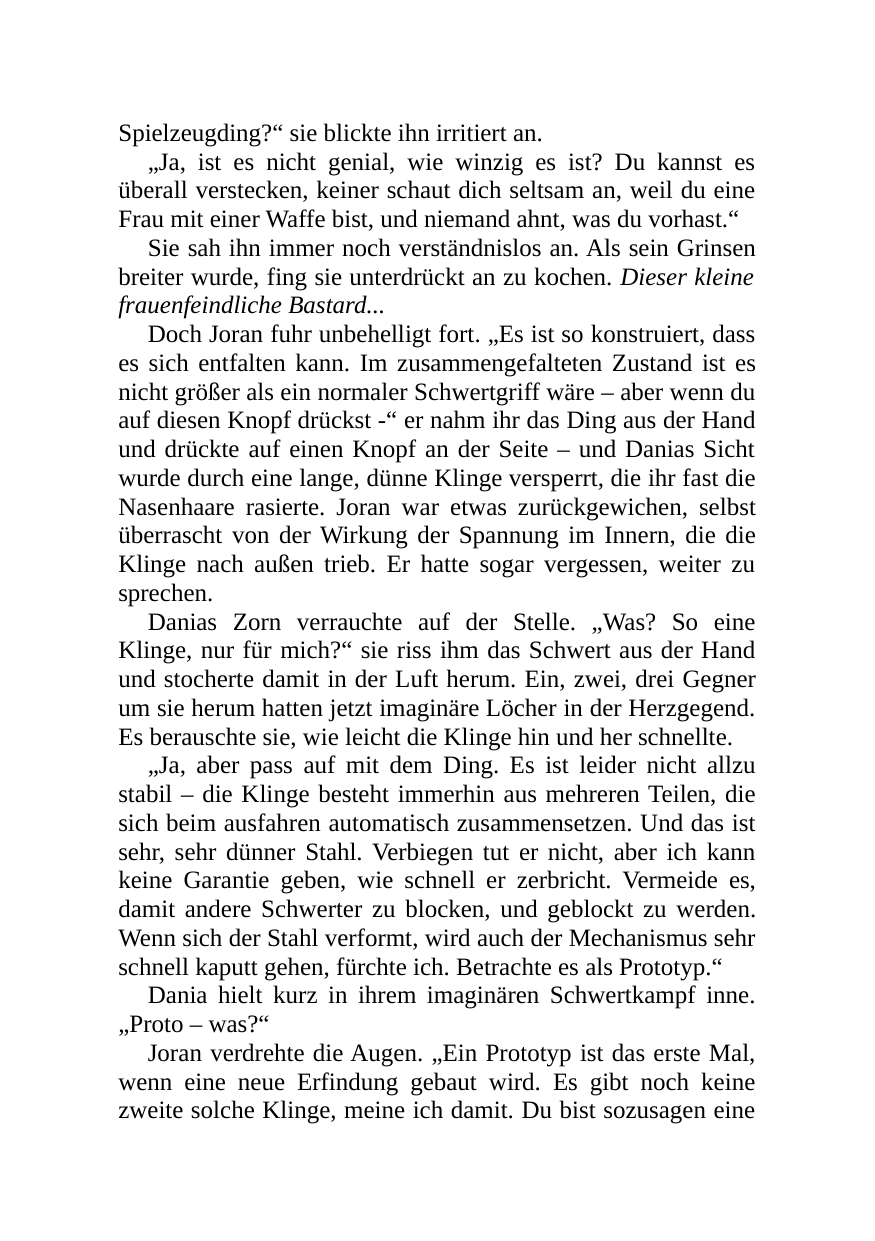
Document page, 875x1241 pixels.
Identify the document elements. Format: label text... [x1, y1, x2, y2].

text Dania hielt kurz in ihrem imaginären Schwertkampf inne. „Proto – was?“ [118, 981, 756, 1038]
text „Ja, aber pass auf mit dem Ding. Es ist leider nicht allzu stabil – die Klinge besteht immerhin aus mehreren Teilen, die sich beim ausfahren automatisch zusammensetzen. Und das ist sehr, sehr dünner Stahl. Verbiegen tut er nicht, aber ich kann keine Garantie geben, wie schnell er zerbricht. Vermeide es, damit andere Schwerter zu blocken, und geblockt zu werden. Wenn sich der Stahl verformt, wird auch der Mechanismus sehr schnell kaputt gehen, fürchte ich. Betrachte es als Prototyp.“ [118, 751, 756, 981]
text Spielzeugding?“ sie blickte ihn irritiert an. [118, 118, 756, 147]
text Joran verdrehte die Augen. „Ein Prototyp ist das erste Mal, wenn eine neue Erfindung gebaut wird. Es gibt noch keine zweite solche Klinge, meine ich damit. Du bist sozusagen eine [118, 1038, 756, 1124]
text Doch Joran fuhr unbehelligt fort. „Es ist so konstruiert, dass es sich entfalten kann. Im zusammengefalteten Zustand ist es nicht größer als ein normaler Schwertgriff wäre – aber wenn du auf diesen Knopf drückst -“ er nahm ihr das Ding aus der Hand und drückte auf einen Knopf an der Seite – und Danias Sicht wurde durch eine lange, dünne Klinge versperrt, die ihr fast die Nasenhaare rasierte. Joran war etwas zurückgewichen, selbst überrascht von der Wirkung der Spannung im Innern, die die Klinge nach außen trieb. Er hatte sogar vergessen, weiter zu sprechen. [118, 319, 756, 607]
text Sie sah ihn immer noch verständnislos an. Als sein Grinsen breiter wurde, fing sie unterdrückt an zu kochen. Dieser kleine frauenfeindliche Bastard... [118, 233, 756, 319]
text Danias Zorn verrauchte auf der Stelle. „Was? So eine Klinge, nur für mich?“ sie riss ihm das Schwert aus der Hand und stocherte damit in der Luft herum. Ein, zwei, drei Gegner um sie herum hatten jetzt imaginäre Löcher in der Herzgegend. Es berauschte sie, wie leicht die Klinge hin und her schnellte. [118, 607, 756, 751]
text „Ja, ist es nicht genial, wie winzig es ist? Du kannst es überall verstecken, keiner schaut dich seltsam an, weil du eine Frau mit einer Waffe bist, und niemand ahnt, was du vorhast.“ [118, 147, 756, 233]
